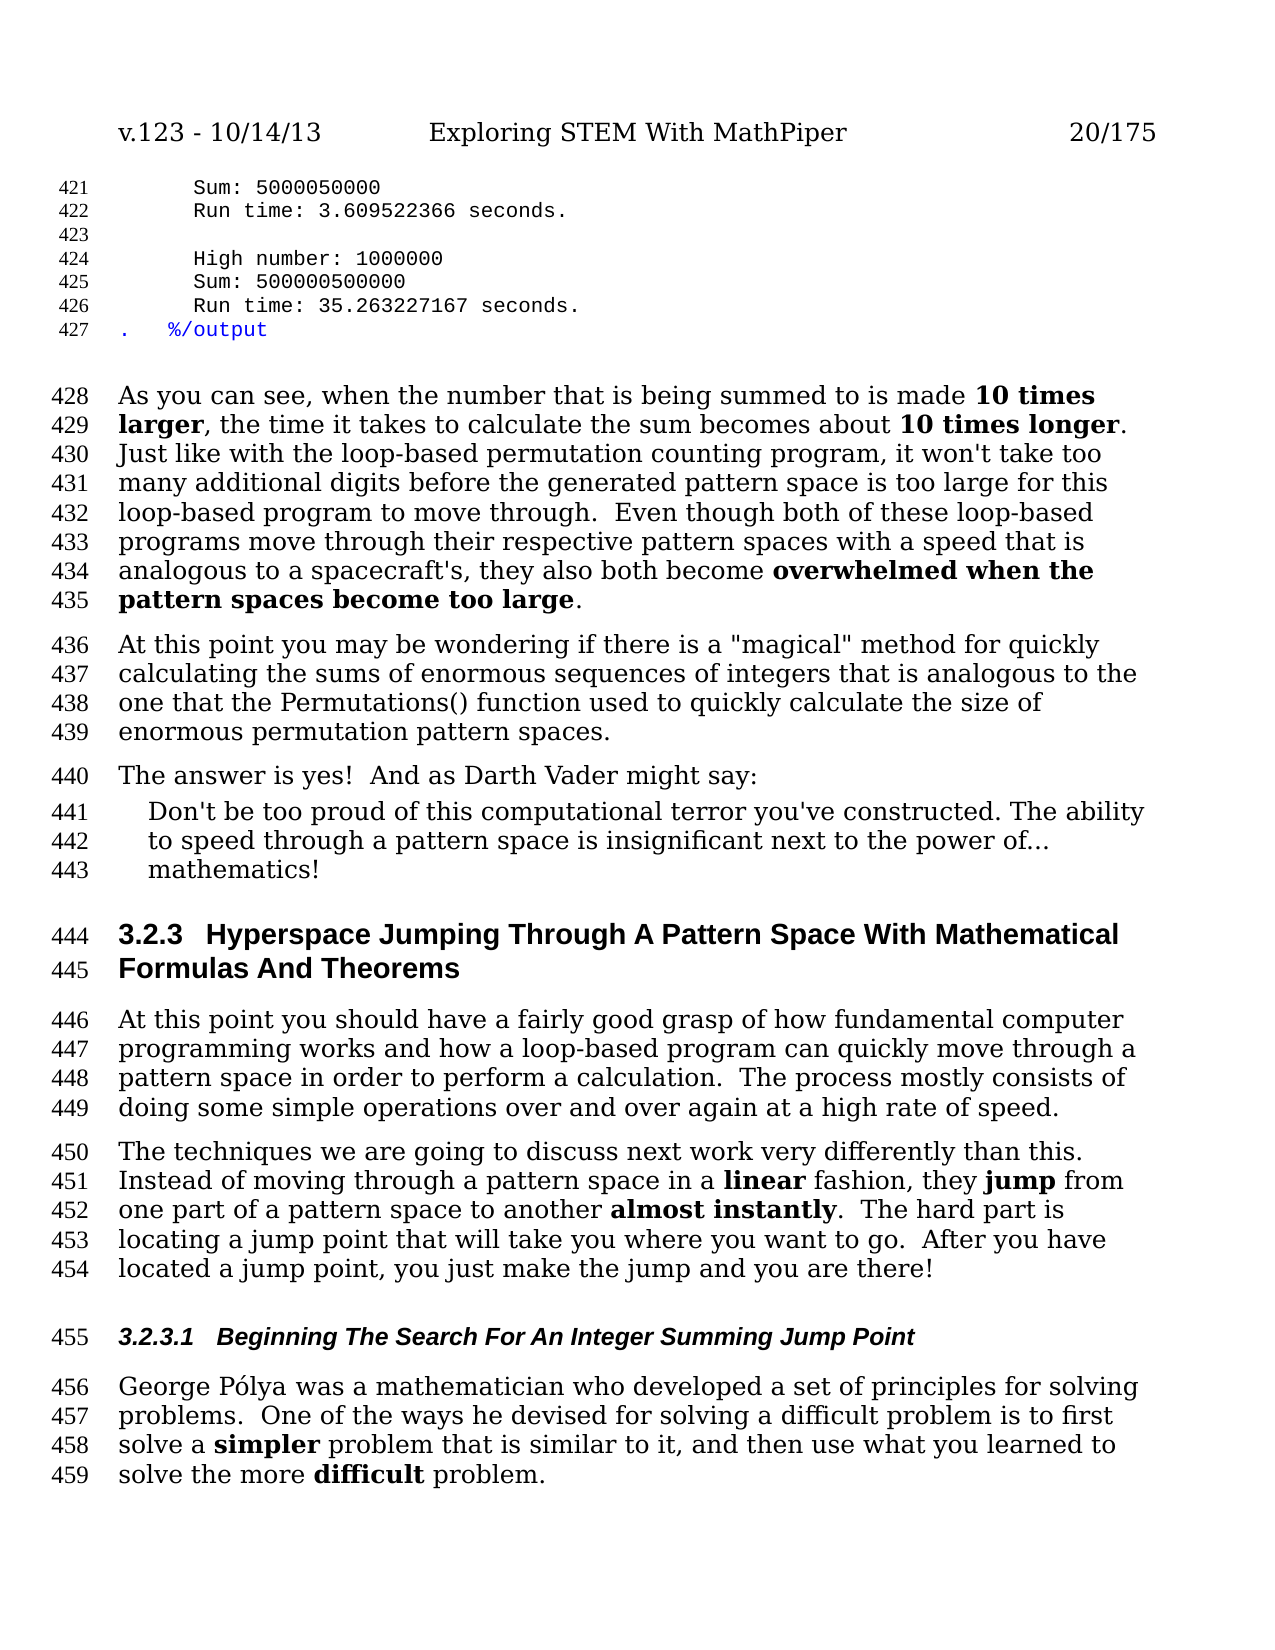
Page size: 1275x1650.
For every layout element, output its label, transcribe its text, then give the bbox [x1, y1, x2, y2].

text At this point you should have a fairly good grasp of how fundamental computer programming works and how a loop-based program can quickly move through a pattern space in order to perform a calculation. The process mostly consists of doing some simple operations over and over again at a high rate of speed. [118, 1005, 1157, 1122]
text At this point you may be wondering if there is a "magical" method for quickly calculating the sums of enormous sequences of integers that is analogous to the one that the Permutations() function used to quickly calculate the size of enormous permutation pattern spaces. [118, 630, 1157, 747]
text The techniques we are going to discuss next work very differently than this. Instead of moving through a pattern space in a linear fashion, they jump from one part of a pattern space to another almost instantly. The hard part is locating a jump point that will take you where you want to go. After you have located a jump point, you just make the jump and you are there! [118, 1137, 1157, 1283]
text The answer is yes! And as Darth Vader might say: [118, 762, 1157, 791]
subtitle Hyperspace Jumping Through A Pattern Space With Mathematical Formulas And Theorems [118, 917, 1157, 984]
text Sum: 5000050000 [118, 177, 1157, 200]
subtitle Beginning The Search For An Integer Summing Jump Point [118, 1322, 1157, 1351]
text . %/output [118, 319, 1157, 342]
text As you can see, when the number that is being summed to is made 10 times larger, the time it takes to calculate the sum becomes about 10 times longer. Just like with the loop-based permutation counting program, it won't take too many additional digits before the generated pattern space is too large for this loop-based program to move through. Even though both of these loop-based programs move through their respective pattern spaces with a speed that is analogous to a spacecraft's, they also both become overwhelmed when the pattern spaces become too large. [118, 381, 1157, 615]
text Don't be too proud of this computational terror you've constructed. The ability to speed through a pattern space is insignificant next to the power of... mathematics! [148, 797, 1157, 884]
text George Pólya was a mathematician who developed a set of principles for solving problems. One of the ways he devised for solving a difficult problem is to first solve a simpler problem that is similar to it, and then use what you learned to solve the more difficult problem. [118, 1372, 1157, 1489]
text Run time: 3.609522366 seconds. [118, 200, 1157, 224]
text High number: 1000000 [118, 248, 1157, 271]
text Run time: 35.263227167 seconds. [118, 295, 1157, 319]
text Sum: 500000500000 [118, 271, 1157, 295]
